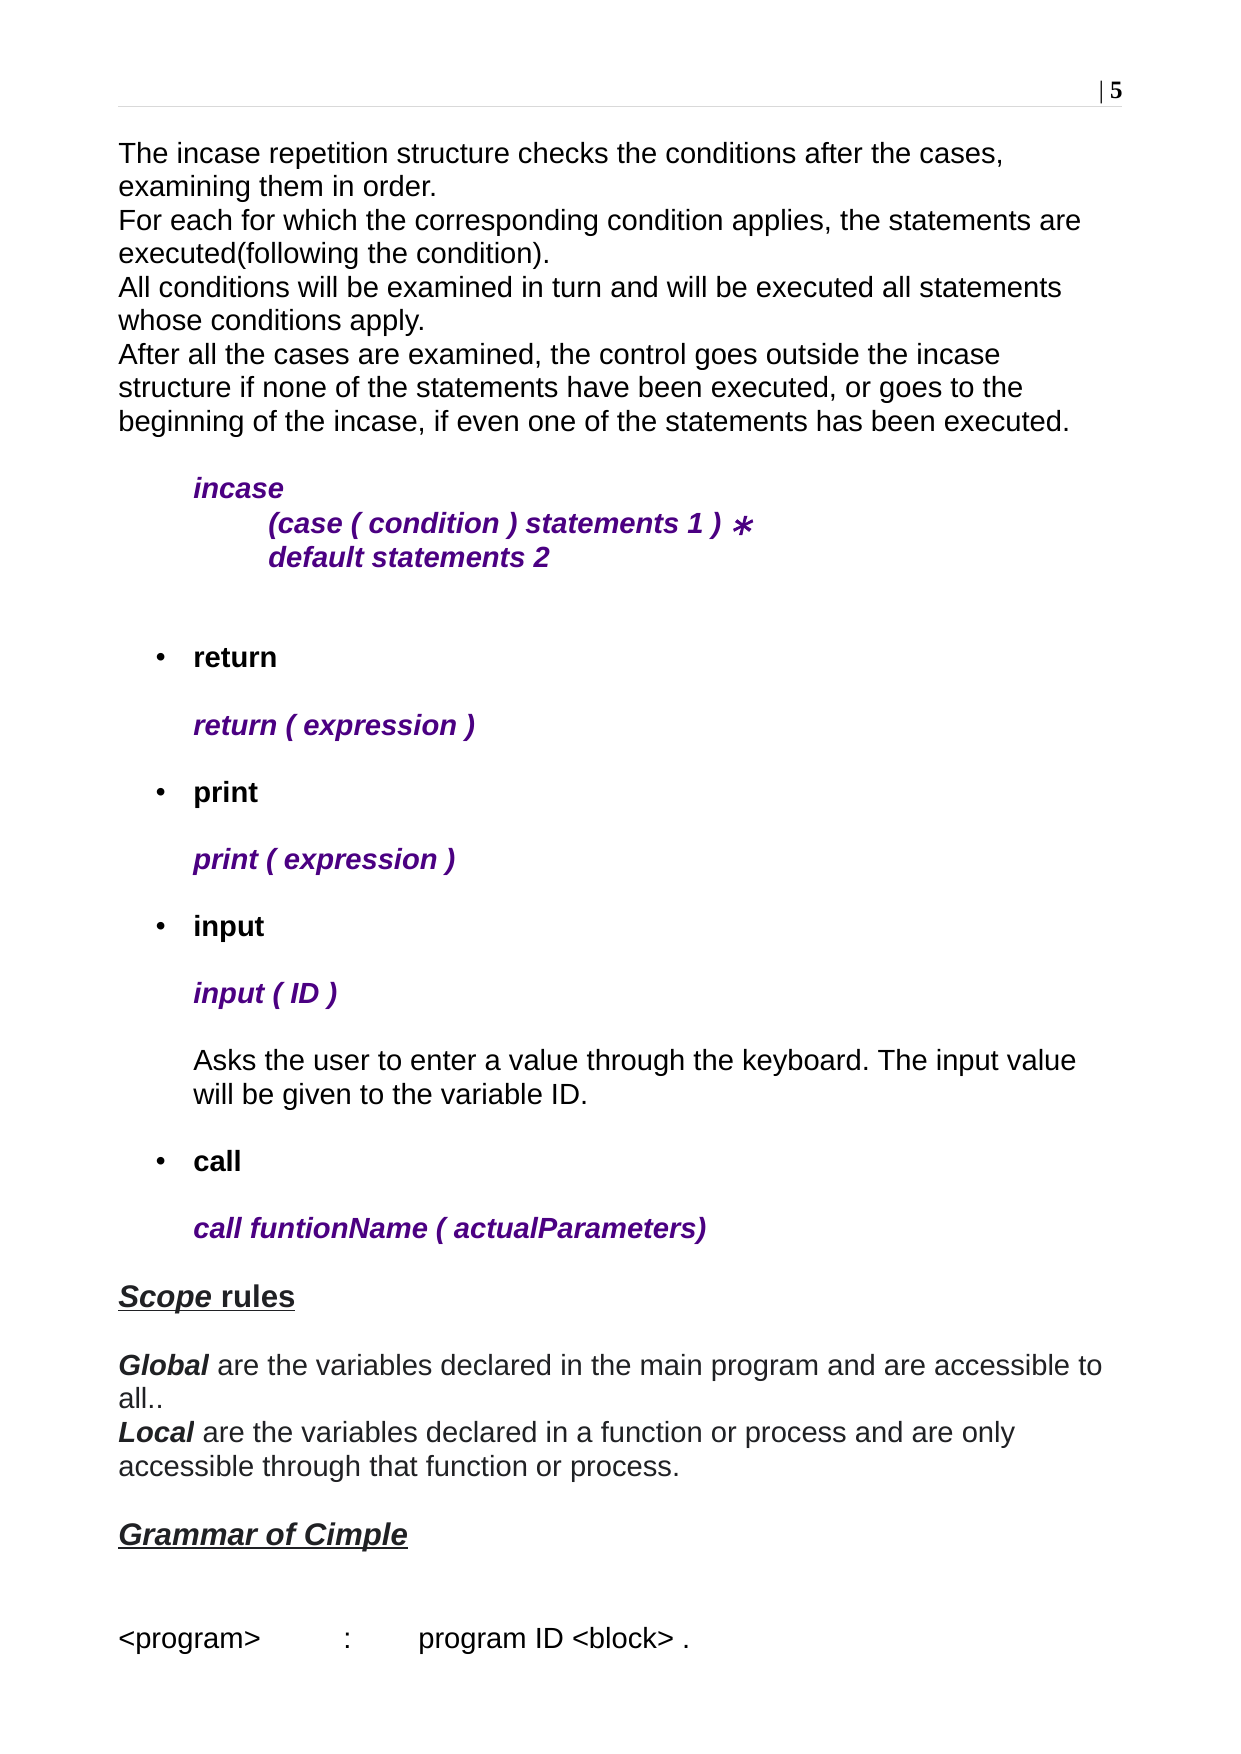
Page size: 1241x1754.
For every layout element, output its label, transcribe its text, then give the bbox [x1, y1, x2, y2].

text Grammar of Cimple [118, 1516, 1122, 1552]
text default statements 2 [118, 540, 1122, 573]
list return [156, 640, 1122, 674]
text incase [118, 471, 1122, 504]
list print [156, 775, 1122, 808]
text (case ( condition ) statements 1 ) ∗ [118, 504, 1122, 540]
text call funtionName ( actualParameters) [118, 1211, 1122, 1245]
list call [156, 1144, 1122, 1178]
text print ( expression ) [118, 842, 1122, 876]
text return ( expression ) [118, 708, 1122, 741]
text After all the cases are examined, the control goes outside the incase structure if none of the statements have been executed, or goes to the beginning of the incase, if even one of the statements has been executed. [118, 337, 1122, 437]
text The incase repetition structure checks the conditions after the cases, examining them in order. [118, 136, 1122, 203]
text For each for which the corresponding condition applies, the statements are executed(following the condition). [118, 203, 1122, 270]
text Scope rules [118, 1278, 1122, 1314]
text Global are the variables declared in the main program and are accessible to all.. [118, 1348, 1122, 1415]
text input ( ID ) [118, 976, 1122, 1010]
text <program> : program ID <block> . [118, 1621, 1122, 1654]
list input [156, 909, 1122, 943]
text Asks the user to enter a value through the keyboard. The input value will be given to the variable ID. [193, 1043, 1122, 1111]
text All conditions will be examined in turn and will be executed all statements whose conditions apply. [118, 270, 1122, 337]
text Local are the variables declared in a function or process and are only accessible through that function or process. [118, 1415, 1122, 1482]
